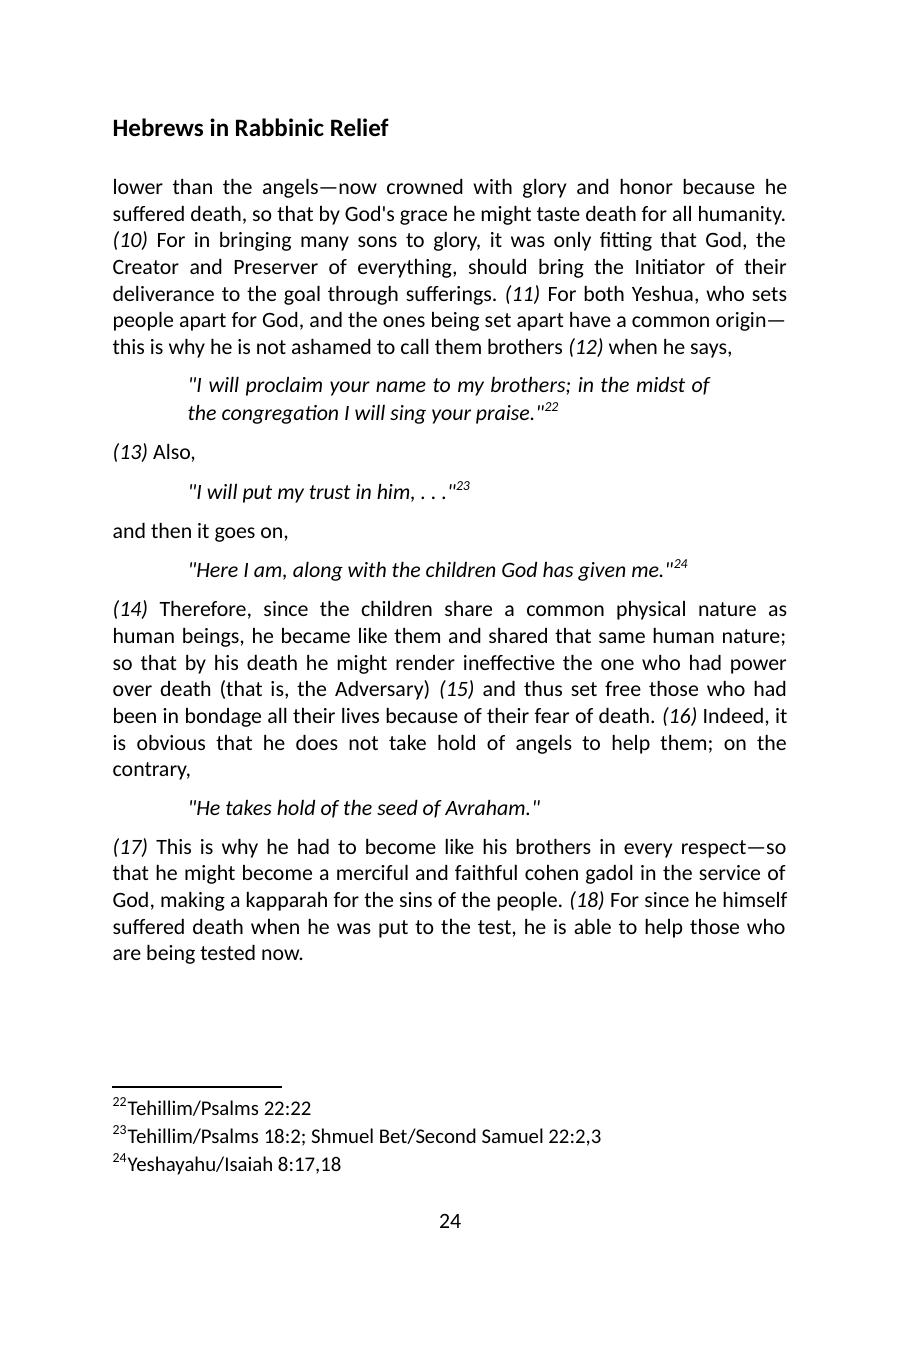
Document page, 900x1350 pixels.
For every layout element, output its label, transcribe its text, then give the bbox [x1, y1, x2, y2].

text (13) Also, [112, 438, 787, 465]
text Yeshayahu/Isaiah 8:17,18 [112, 1149, 787, 1177]
text "Here I am, along with the children God has given me." [187, 556, 712, 584]
text lower than the angels—now crowned with glory and honor because he suffered death, so that by God's grace he might taste death for all humanity. (10) For in bringing many sons to glory, it was only fitting that God, the Creator and Preserver of everything, should bring the Initiator of their deliverance to the goal through sufferings. (11) For both Yeshua, who sets people apart for God, and the ones being set apart have a common origin—this is why he is not ashamed to call them brothers (12) when he says, [112, 173, 787, 360]
text and then it goes on, [112, 517, 787, 544]
text Tehillim/Psalms 22:22 [112, 1093, 787, 1121]
text (17) This is why he had to become like his brothers in every respect—so that he might become a merciful and faithful cohen gadol in the service of God, making a kapparah for the sins of the people. (18) For since he himself suffered death when he was put to the test, he is able to help those who are being tested now. [112, 833, 787, 966]
text "I will proclaim your name to my brothers; in the midst of the congregation I will sing your praise." [187, 372, 712, 426]
text "I will put my trust in him, . . ." [187, 477, 712, 505]
text (14) Therefore, since the children share a common physical nature as human beings, he became like them and shared that same human nature; so that by his death he might render ineffective the one who had power over death (that is, the Adversary) (15) and thus set free those who had been in bondage all their lives because of their fear of death. (16) Indeed, it is obvious that he does not take hold of angels to help them; on the contrary, [112, 596, 787, 782]
text "He takes hold of the seed of Avraham." [187, 794, 712, 821]
text Tehillim/Psalms 18:2; Shmuel Bet/Second Samuel 22:2,3 [112, 1121, 787, 1149]
